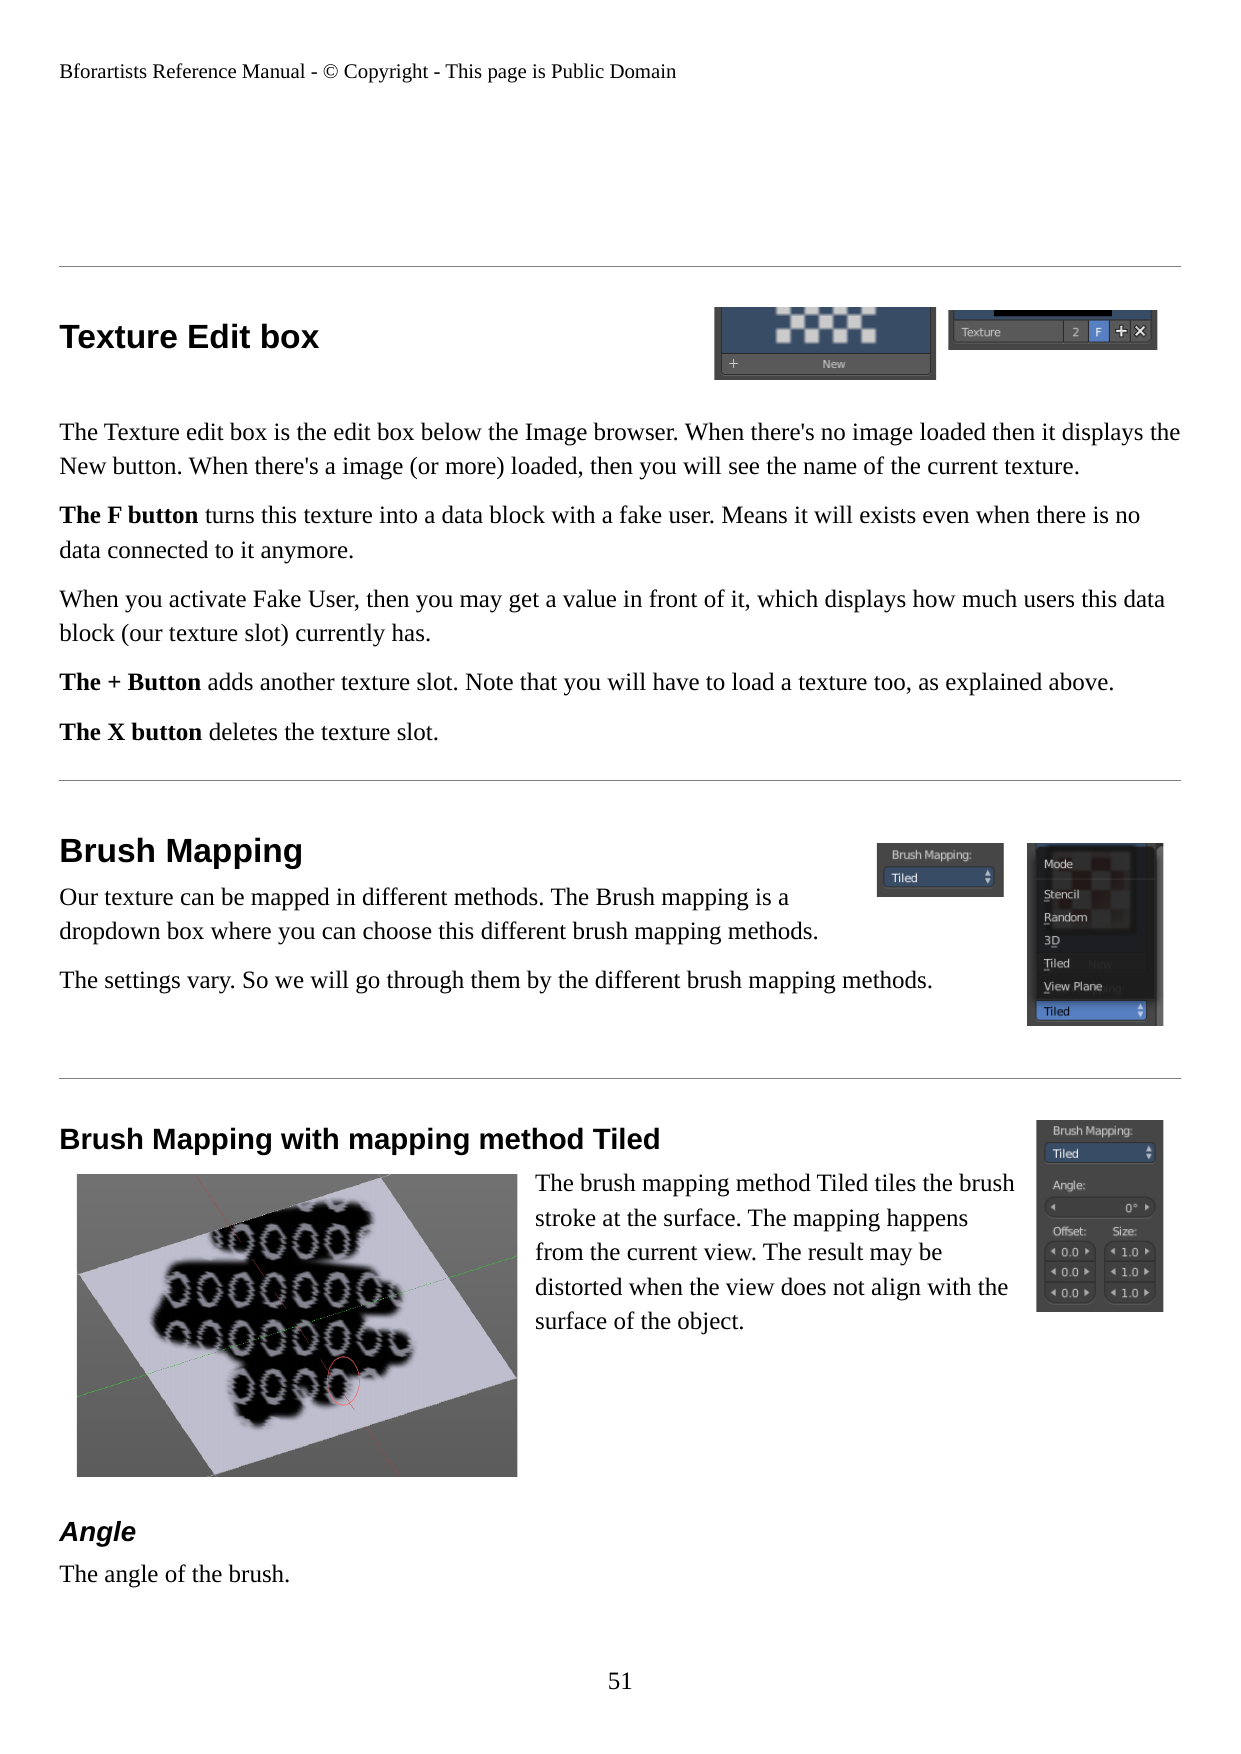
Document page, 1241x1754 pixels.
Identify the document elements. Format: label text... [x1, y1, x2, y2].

text Our texture can be mapped in different methods. The Brush mapping is a dropdown box where you can choose this different brush mapping methods. [59, 882, 1027, 945]
picture [1027, 843, 1164, 1026]
subtitle Angle [59, 1515, 1181, 1547]
picture [1036, 1120, 1164, 1312]
subtitle Brush Mapping [59, 831, 1181, 869]
text The angle of the brush. [59, 1559, 1181, 1588]
picture [76, 1174, 518, 1477]
text The settings vary. So we will go through them by the different brush mapping methods. [59, 965, 1027, 994]
text The F button turns this texture into a data block with a fake user. Means it will exists even when there is no data connected to it anymore. [59, 500, 1181, 564]
subtitle Brush Mapping with mapping method Tiled [59, 1122, 1036, 1156]
text The X button deletes the texture slot. [59, 717, 1181, 745]
subtitle [937, 317, 1181, 355]
picture [876, 843, 1004, 897]
text The brush mapping method Tiled tiles the brush stroke at the surface. The mapping happens from the current view. The result may be distorted when the view does not align with the surface of the object. [59, 1168, 1181, 1335]
text When you activate Fake User, then you may get a value in front of it, which displays how much users this data block (our texture slot) currently has. [59, 584, 1181, 647]
subtitle Texture Edit box [59, 317, 714, 355]
text The Texture edit box is the edit box below the Image browser. When there's no image loaded then it displays the New button. When there's a image (or more) loaded, then you will see the name of the current texture. [59, 417, 1181, 480]
text The + Button adds another texture slot. Note that you will have to load a texture too, as explained above. [59, 667, 1181, 696]
picture [948, 310, 1158, 350]
picture [714, 307, 937, 380]
